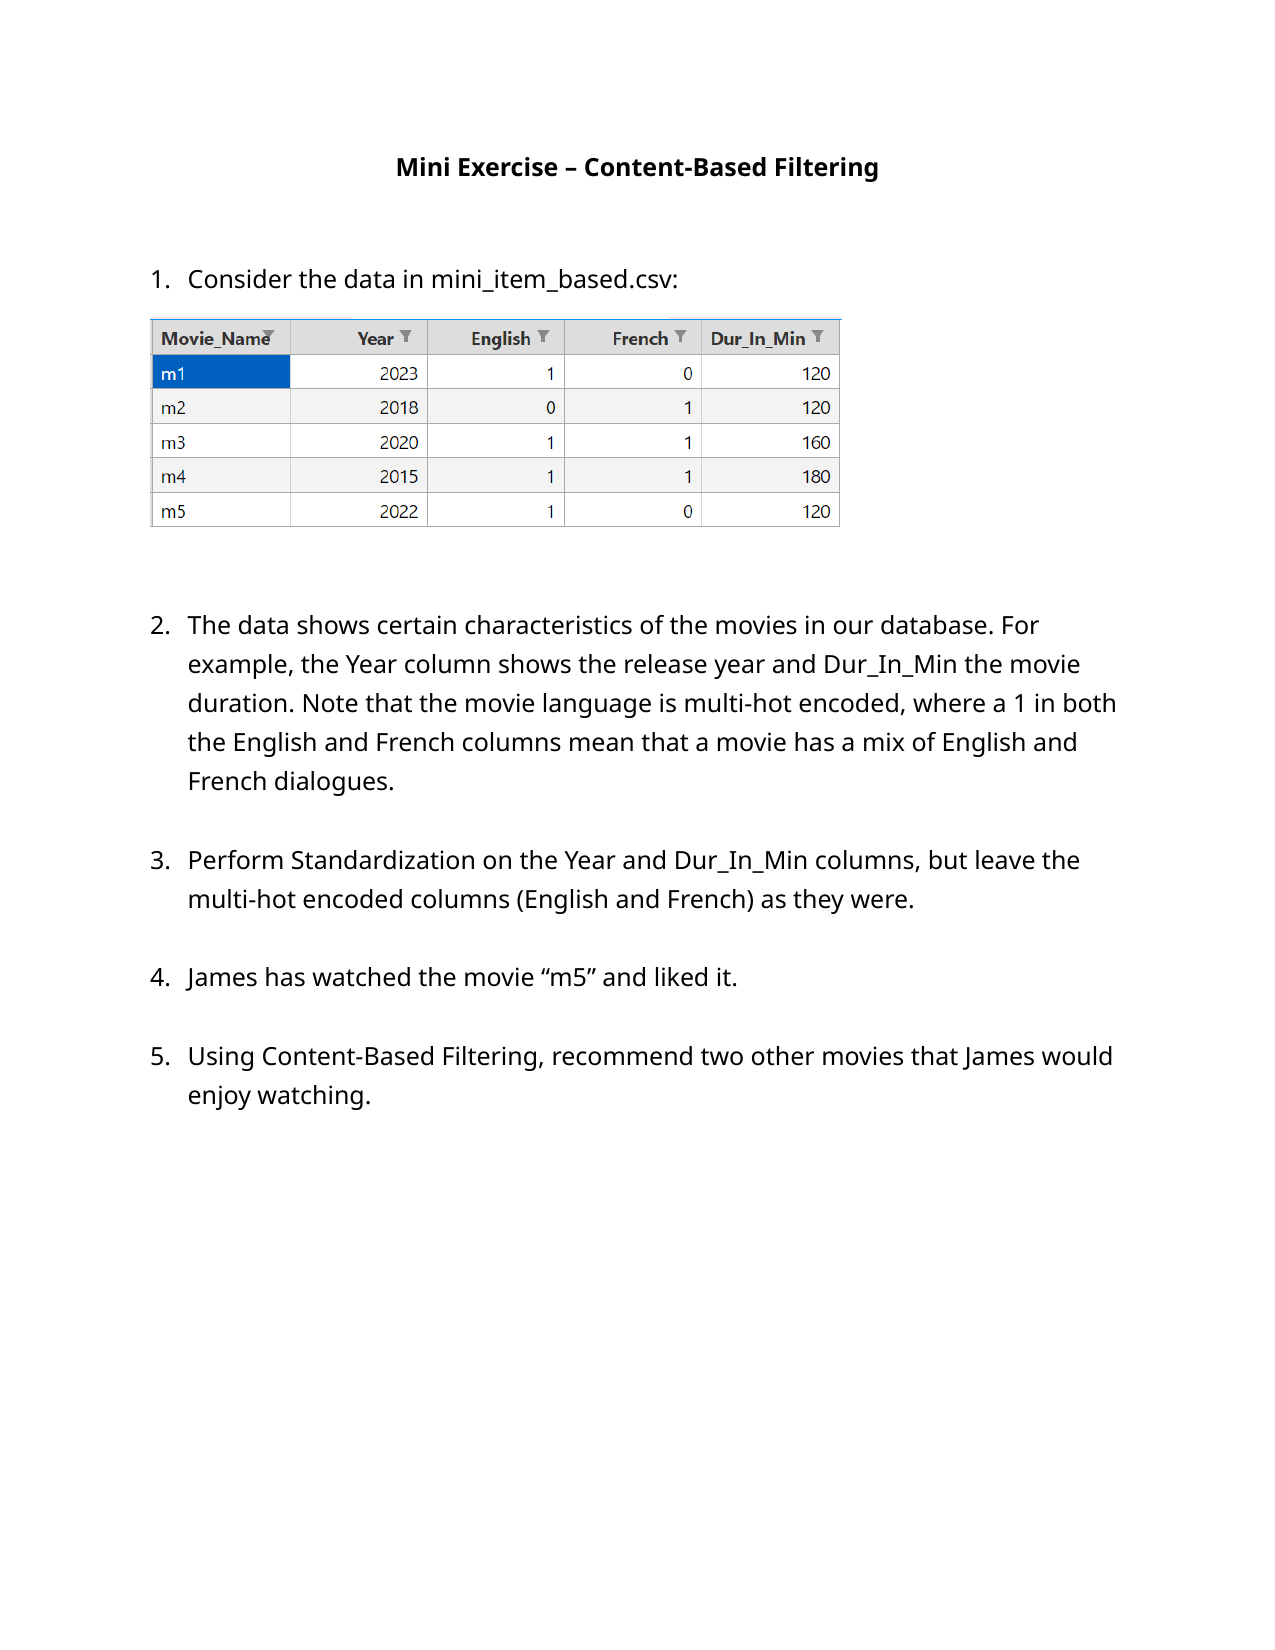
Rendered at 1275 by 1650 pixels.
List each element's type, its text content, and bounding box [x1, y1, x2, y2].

list The data shows certain characteristics of the movies in our database. For example, the Year column shows the release year and Dur_In_Min the movie duration. Note that the movie language is multi-hot encoded, where a 1 in both the English and French columns mean that a movie has a mix of English and French dialogues. [150, 607, 1125, 798]
list Perform Standardization on the Year and Dur_In_Min columns, but leave the multi-hot encoded columns (English and French) as they were. [150, 842, 1125, 916]
picture [150, 317, 842, 530]
list James has watched the movie “m5” and liked it. [150, 960, 1125, 994]
list Using Content-Based Filtering, recommend two other movies that James would enjoy watching. [150, 1038, 1125, 1111]
list Consider the data in mini_item_based.csv: [150, 262, 1125, 296]
text Mini Exercise – Content-Based Filtering [150, 150, 1125, 184]
